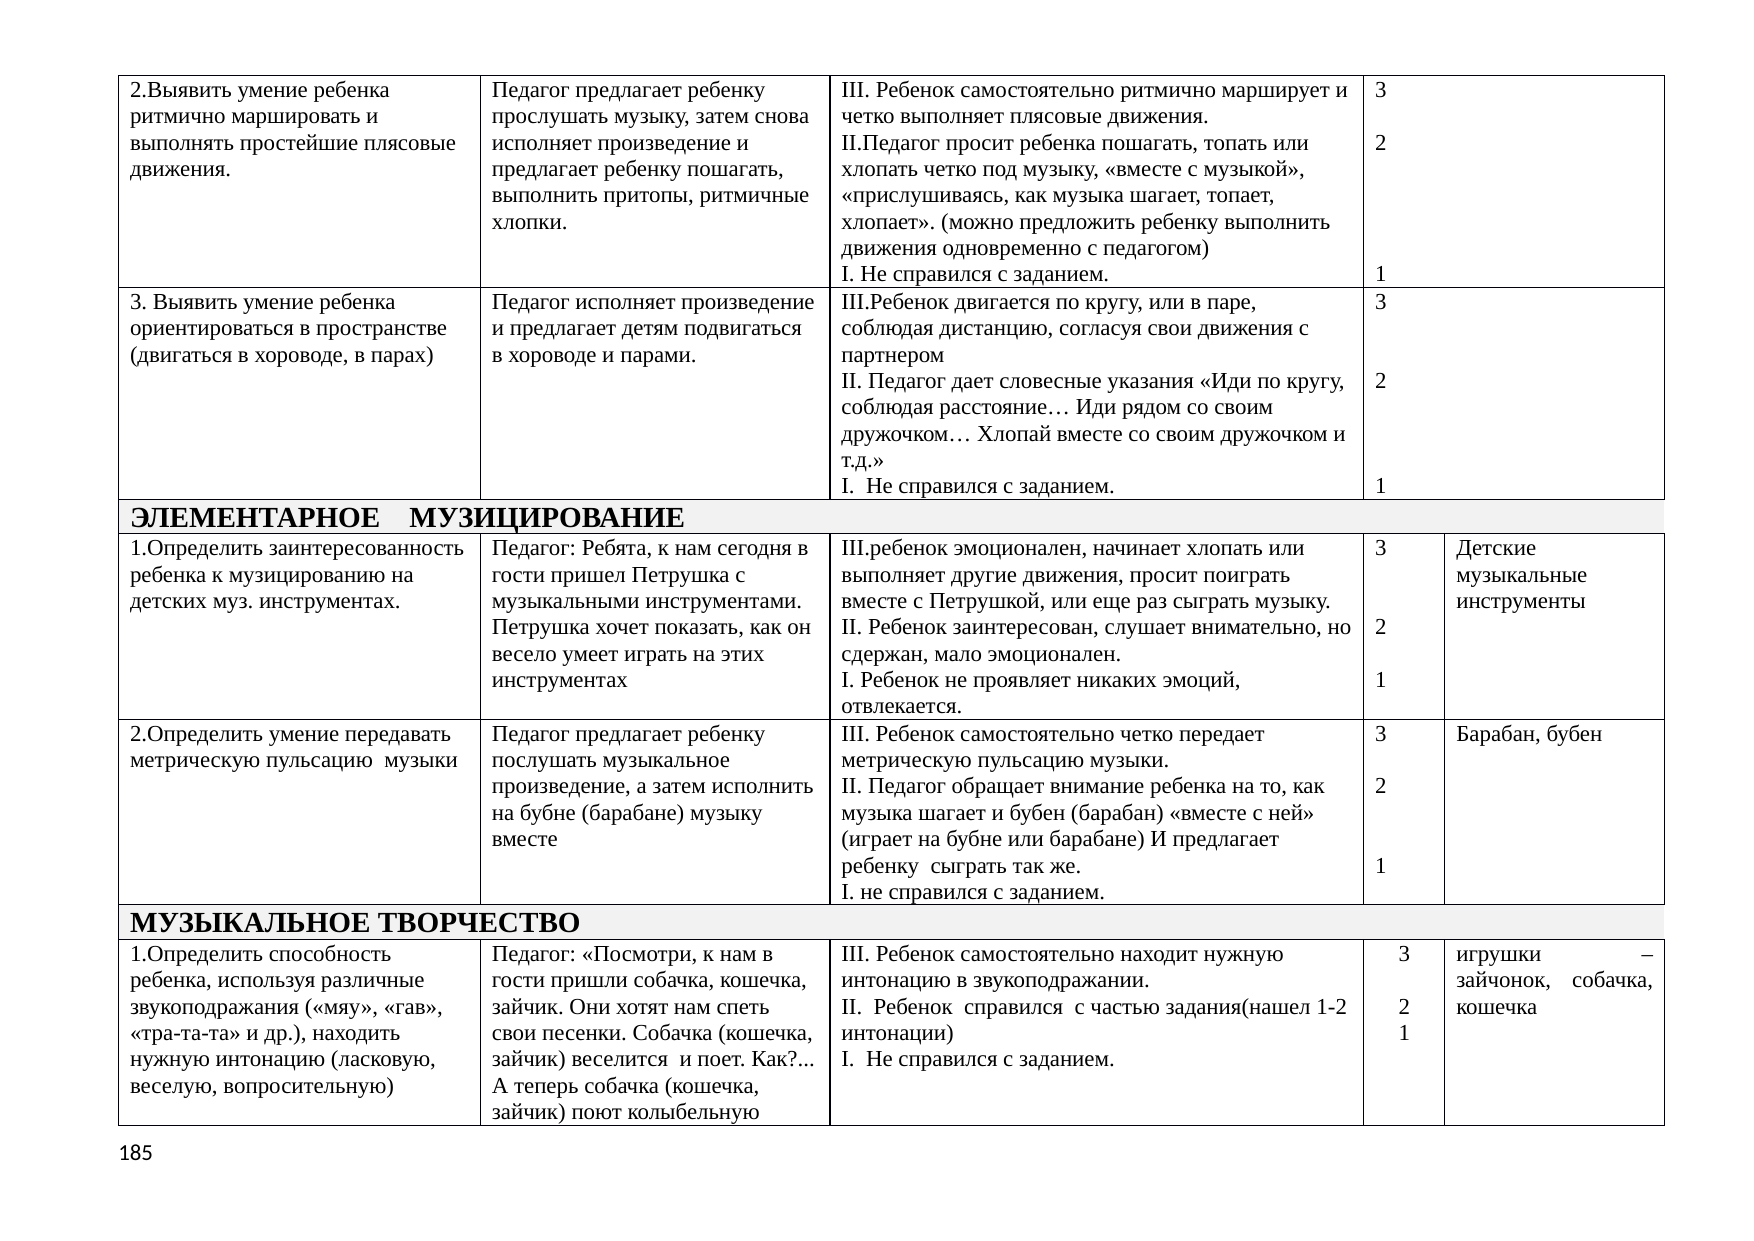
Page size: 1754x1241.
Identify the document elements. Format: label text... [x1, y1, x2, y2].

table_cell III.ребенок эмоционален, начинает хлопать или выполняет другие движения, просит поиграть вместе с Петрушкой, или еще раз сыграть музыку. II. Ребенок заинтересован, слушает внимательно, но сдержан, мало эмоционален. I. Ребенок не проявляет никаких эмоций, отвлекается. [831, 534, 1363, 719]
table_cell Барабан, бубен [1445, 720, 1664, 904]
table_cell 1.Определить способность ребенка, используя различные звукоподражания («мяу», «гав», «тра-та-та» и др.), находить нужную интонацию (ласковую, веселую, вопросительную) [119, 940, 480, 1124]
table_cell Педагог исполняет произведение и предлагает детям подвигаться в хороводе и парами. [481, 288, 829, 499]
table_cell 3 2 1 [1364, 940, 1444, 1124]
table_cell 3. Выявить умение ребенка ориентироваться в пространстве (двигаться в хороводе, в парах) [119, 288, 480, 499]
table_cell 3 2 1 [1364, 288, 1664, 499]
table_cell 2.Определить умение передавать метрическую пульсацию музыки [119, 720, 480, 904]
table_cell 3 2 1 [1364, 720, 1444, 904]
table_cell игрушки – зайчонок, собачка, кошечка [1445, 940, 1664, 1124]
table_cell III. Ребенок самостоятельно четко передает метрическую пульсацию музыки. II. Педагог обращает внимание ребенка на то, как музыка шагает и бубен (барабан) «вместе с ней» (играет на бубне или барабане) И предлагает ребенку сыграть так же. I. не справился с заданием. [831, 720, 1363, 904]
table_cell 3 2 1 [1364, 76, 1664, 287]
table_cell ЭЛЕМЕНТАРНОЕ МУЗИЦИРОВАНИЕ [119, 500, 1664, 533]
table_cell 1.Определить заинтересованность ребенка к музицированию на детских муз. инструментах. [119, 534, 480, 719]
table_cell 2.Выявить умение ребенка ритмично маршировать и выполнять простейшие плясовые движения. [119, 76, 480, 287]
table_cell Детские музыкальные инструменты [1445, 534, 1664, 719]
table_cell Педагог: Ребята, к нам сегодня в гости пришел Петрушка с музыкальными инструментами. Петрушка хочет показать, как он весело умеет играть на этих инструментах [481, 534, 829, 719]
table_cell МУЗЫКАЛЬНОЕ ТВОРЧЕСТВО [119, 905, 1664, 939]
table_cell 3 2 1 [1364, 534, 1444, 719]
table_cell Педагог предлагает ребенку послушать музыкальное произведение, а затем исполнить на бубне (барабане) музыку вместе [481, 720, 829, 904]
table_cell Педагог предлагает ребенку прослушать музыку, затем снова исполняет произведение и предлагает ребенку пошагать, выполнить притопы, ритмичные хлопки. [481, 76, 829, 287]
table_cell Педагог: «Посмотри, к нам в гости пришли собачка, кошечка, зайчик. Они хотят нам спеть свои песенки. Собачка (кошечка, зайчик) веселится и поет. Как?... А теперь собачка (кошечка, зайчик) поют колыбельную [481, 940, 829, 1124]
table_cell III.Ребенок двигается по кругу, или в паре, соблюдая дистанцию, согласуя свои движения с партнером II. Педагог дает словесные указания «Иди по кругу, соблюдая расстояние… Иди рядом со своим дружочком… Хлопай вместе со своим дружочком и т.д.» I. Не справился с заданием. [831, 288, 1363, 499]
table_cell III. Ребенок самостоятельно ритмично марширует и четко выполняет плясовые движения. II.Педагог просит ребенка пошагать, топать или хлопать четко под музыку, «вместе с музыкой», «прислушиваясь, как музыка шагает, топает, хлопает». (можно предложить ребенку выполнить движения одновременно с педагогом) I. Не справился с заданием. [831, 76, 1363, 287]
table_cell III. Ребенок самостоятельно находит нужную интонацию в звукоподражании. II. Ребенок справился с частью задания(нашел 1-2 интонации) I. Не справился с заданием. [831, 940, 1363, 1124]
